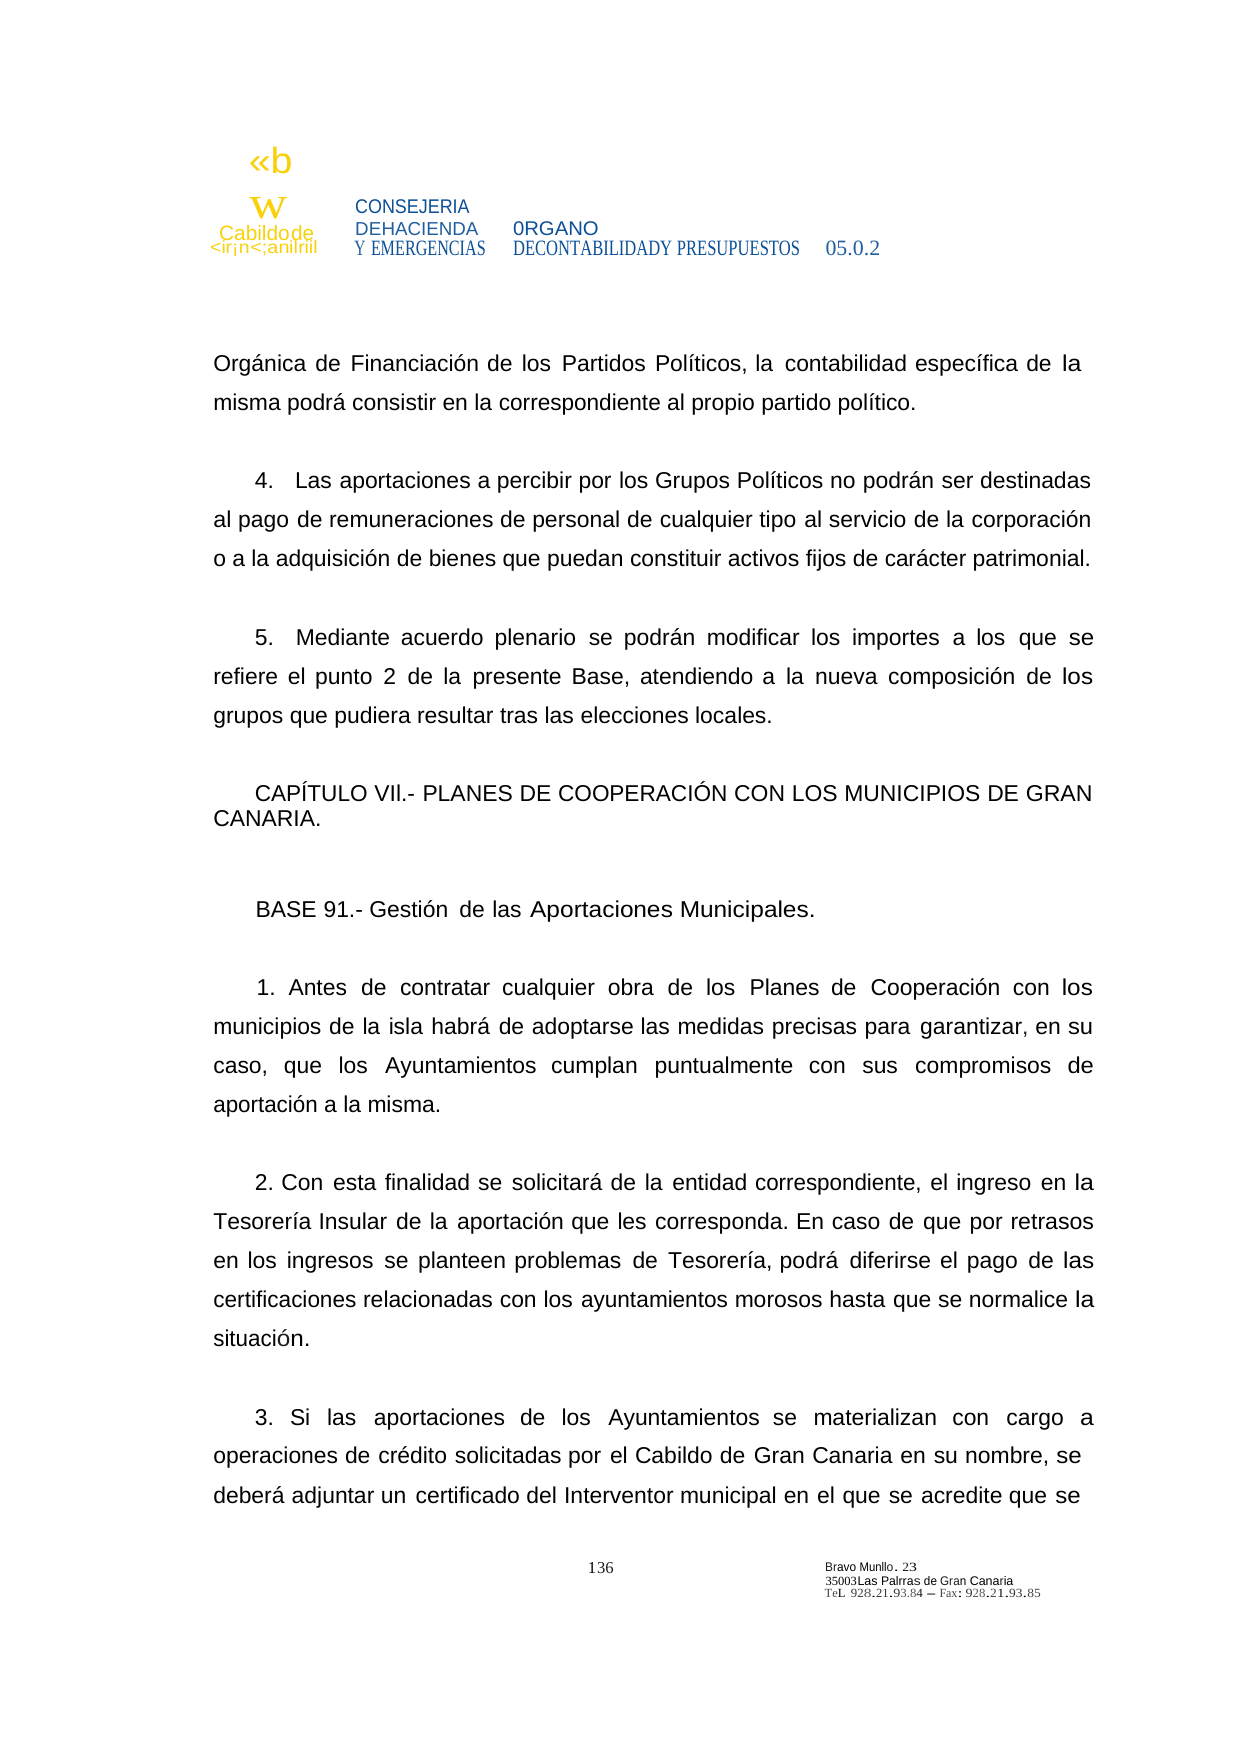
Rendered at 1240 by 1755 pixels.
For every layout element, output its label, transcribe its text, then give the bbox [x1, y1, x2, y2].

text 136 Bravo Munllo. 23 [588, 1558, 1240, 1576]
text 1. Antes de contratar cualquier obra de los Planes de Cooperación con los municipios de la isla habrá de adoptarse las medidas precisas para garantizar, en su caso, que los Ayuntamientos cumplan puntualmente con sus compromisos de aportación a la misma. [213, 974, 1093, 1117]
text 5. Mediante acuerdo plenario se podrán modificar los importes a los que se refiere el punto 2 de la presente Base, atendiendo a la nueva composición de los grupos que pudiera resultar tras las elecciones locales. [213, 623, 1094, 728]
text CAPÍTULO VIl.- PLANES DE COOPERACIÓN CON LOS MUNICIPIOS DE GRAN CANARIA. [213, 781, 1092, 832]
text 2. Con esta finalidad se solicitará de la entidad correspondiente, el ingreso en la Tesorería Insular de la aportación que les corresponda. En caso de que por retrasos en los ingresos se planteen problemas de Tesorería, podrá diferirse el pago de las certificaciones relacionadas con los ayuntamientos morosos hasta que se normalice la situación. [213, 1169, 1094, 1351]
text TeL 928.21.93.84 - Fax: 928.21.93.85 [824, 1587, 1240, 1600]
text deberá adjuntar un certificado del Interventor municipal en el que se acredite que se [213, 1482, 1240, 1507]
text 4. Las aportaciones a percibir por los Grupos Políticos no podrán ser destinadas al pago de remuneraciones de personal de cualquier tipo al servicio de la corporación o a la adquisición de bienes que puedan constituir activos fijos de carácter patrimonial. [213, 467, 1092, 572]
text 35003Las Palrras de Gran Canaria [825, 1576, 1240, 1587]
text 3. Si las aportaciones de los Ayuntamientos se materializan con cargo a operaciones de crédito solicitadas por el Cabildo de Gran Canaria en su nombre, se [213, 1404, 1094, 1468]
text Orgánica de Financiación de los Partidos Políticos, la contabilidad específica de la misma podrá consistir en la correspondiente al propio partido político. [213, 350, 1093, 415]
text BASE 91.- Gestión de las Aportaciones Municipales. [255, 896, 1240, 922]
